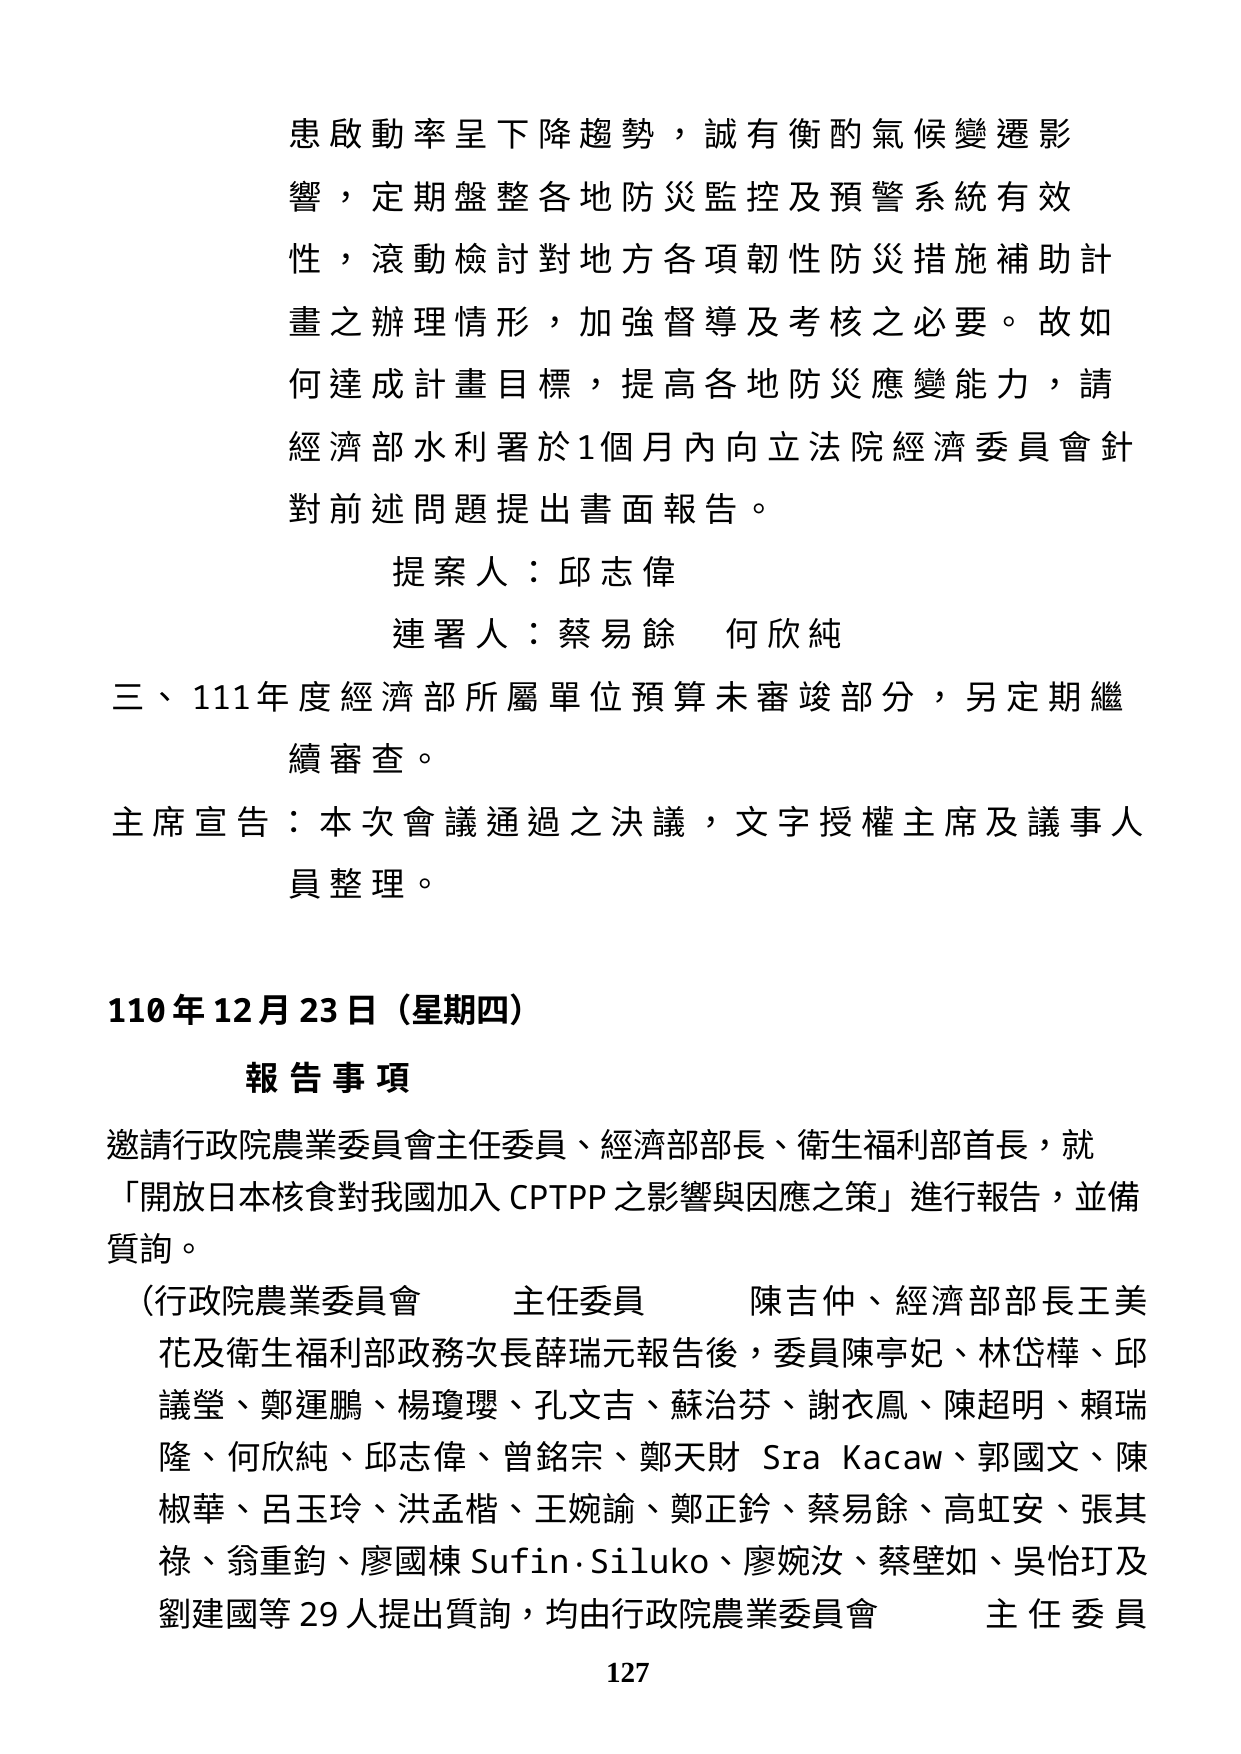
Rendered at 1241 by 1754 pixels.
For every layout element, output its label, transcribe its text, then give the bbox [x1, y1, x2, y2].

text （行政院農業委員會 主任委員 陳吉仲、經濟部部長王美花及衛生福利部政務次長薛瑞元報告後，委員陳亭妃、林岱樺、邱議瑩、鄭運鵬、楊瓊瓔、孔文吉、蘇治芬、謝衣鳯、陳超明、賴瑞隆、何欣純、邱志偉、曾銘宗、鄭天財 Sra Kacaw、郭國文、陳椒華、呂玉玲、洪孟楷、王婉諭、鄭正鈐、蔡易餘、高虹安、張其祿、翁重鈞、廖國棟Sufin‧Siluko、廖婉汝、蔡壁如、吳怡玎及劉建國等29人提出質詢，均由行政院農業委員會 主任委員 [121, 1272, 1148, 1636]
text 110年12月23日（星期四） [107, 981, 1148, 1033]
text 患啟動率呈下降趨勢，誠有衡酌氣候變遷影響，定期盤整各地防災監控及預警系統有效性，滾動檢討對地方各項韌性防災措施補助計畫之辦理情形，加強督導及考核之必要。故如何達成計畫目標，提高各地防災應變能力，請經濟部水利署於1個月內向立法院經濟委員會針對前述問題提出書面報告。 [140, 91, 1148, 528]
text 主席宣告：本次會議通過之決議，文字授權主席及議事人員整理。 [107, 778, 1148, 903]
text 邀請行政院農業委員會主任委員、經濟部部長、衛生福利部首長，就「開放日本核食對我國加入CPTPP之影響與因應之策」進行報告，並備質詢。 [107, 1116, 1148, 1272]
text 報告事項 [245, 1048, 1148, 1100]
text 連署人：蔡易餘 何欣純 [384, 591, 1044, 653]
text 三、111年度經濟部所屬單位預算未審竣部分，另定期繼續審查。 [107, 653, 1148, 778]
text 提案人：邱志偉 [384, 528, 1044, 591]
